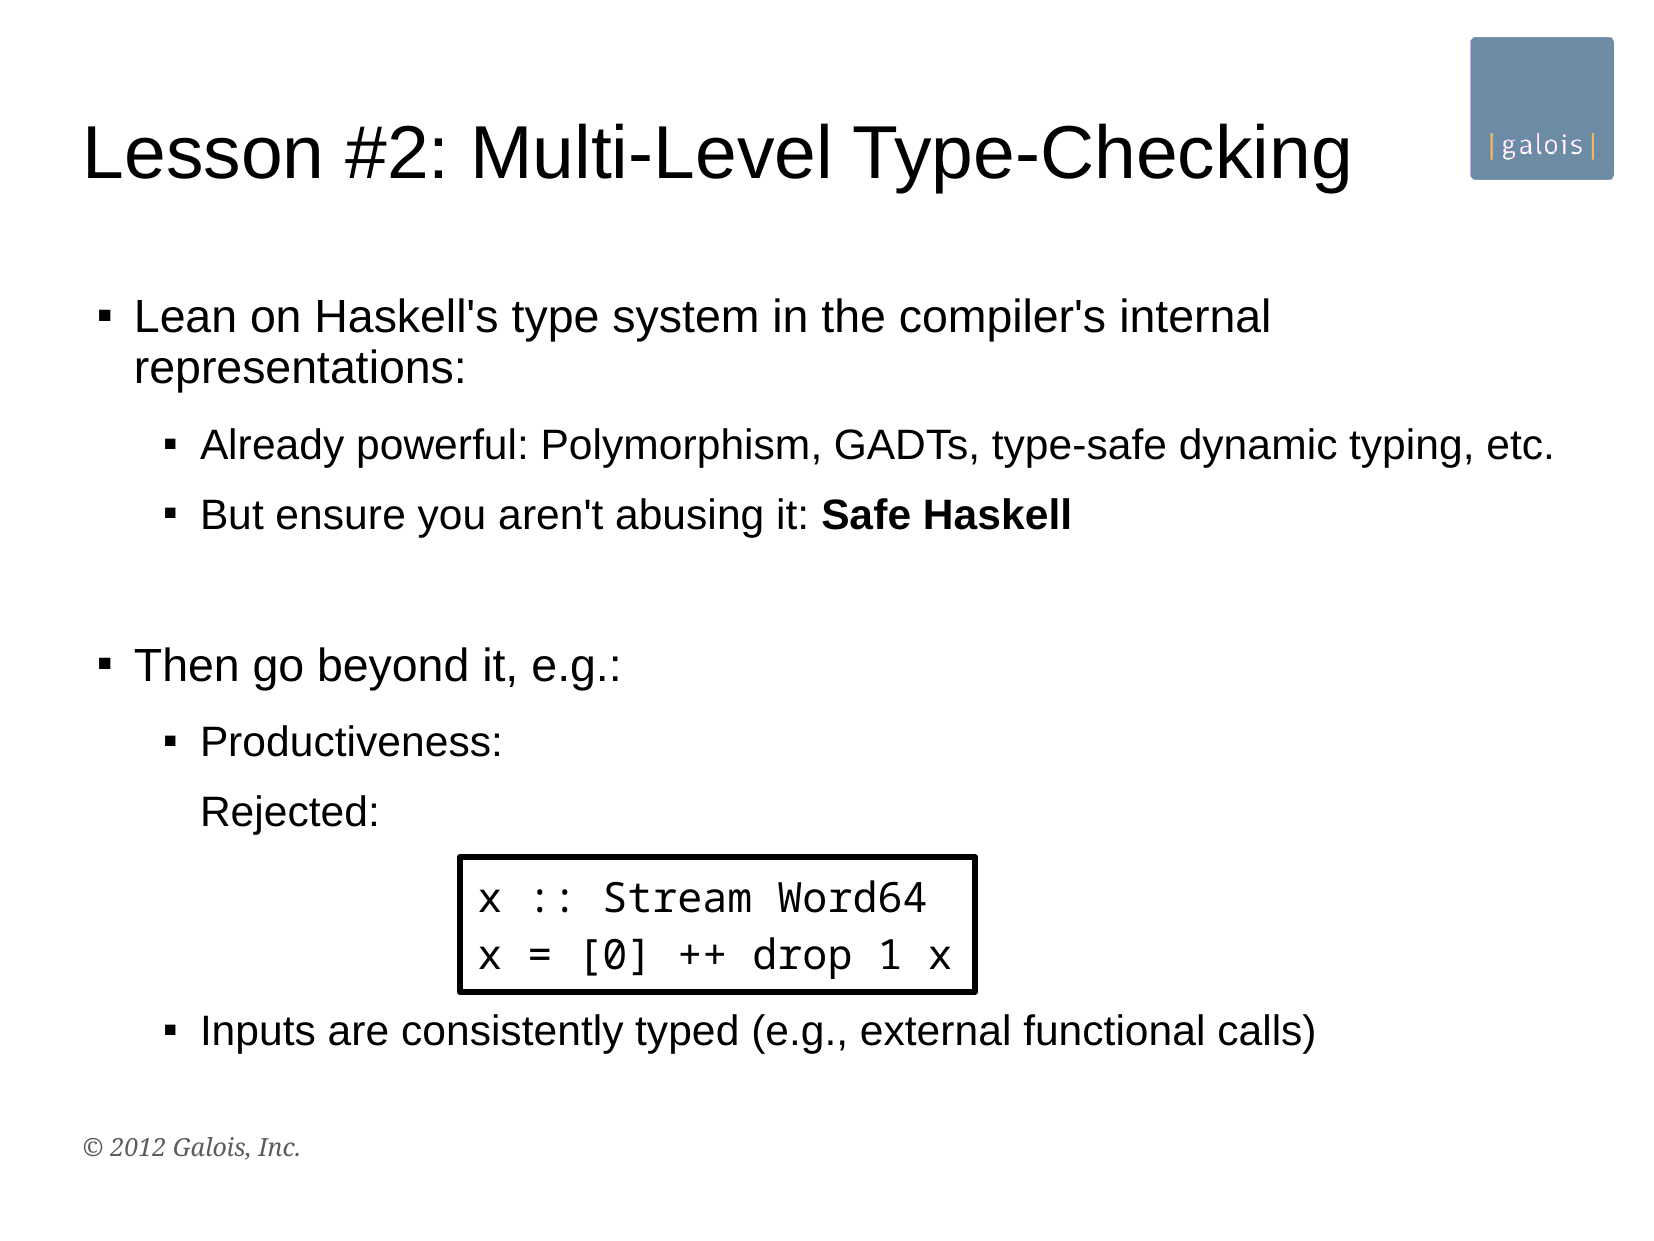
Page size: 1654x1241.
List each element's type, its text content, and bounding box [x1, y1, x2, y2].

picture [1462, 29, 1621, 188]
list Lean on Haskell's type system in the compiler's internal representations: Already powerful: Polymorphism, GADTs, type-safe dynamic typing, etc. But ensure you aren't abusing it: Safe Haskell Then go beyond it, e.g.: Productiveness: Rejected: Inputs are consistently typed (e.g., external functional calls) [82, 290, 1571, 1109]
text_box x :: Stream Word64 x = [0] ++ drop 1 x [459, 857, 976, 976]
title Lesson #2: Multi-Level Type-Checking [82, 49, 1571, 257]
